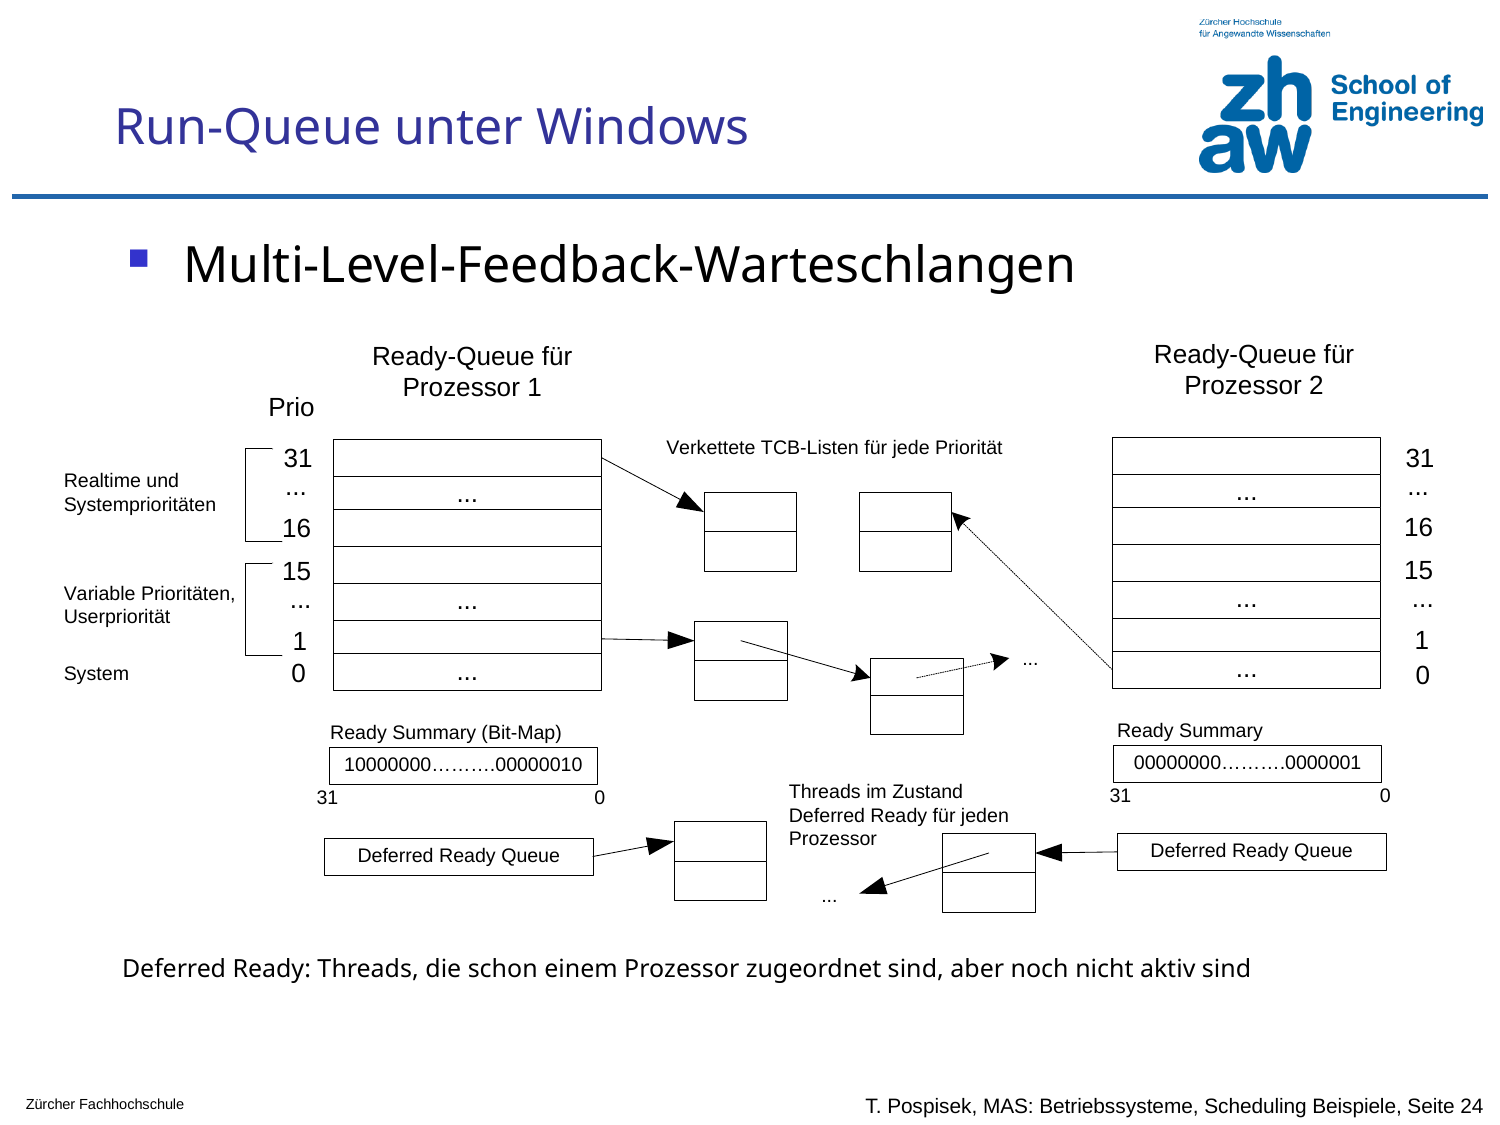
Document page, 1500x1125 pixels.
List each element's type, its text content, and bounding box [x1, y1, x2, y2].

picture [1199, 19, 1483, 173]
title Run-Queue unter Windows [99, 50, 1379, 163]
text_box Deferred Ready: Threads, die schon einem Prozessor zugeordnet sind, aber noch nicht aktiv sind [107, 945, 1269, 991]
picture [51, 317, 1500, 934]
list Multi-Level-Feedback-Warteschlangen [112, 224, 1388, 317]
